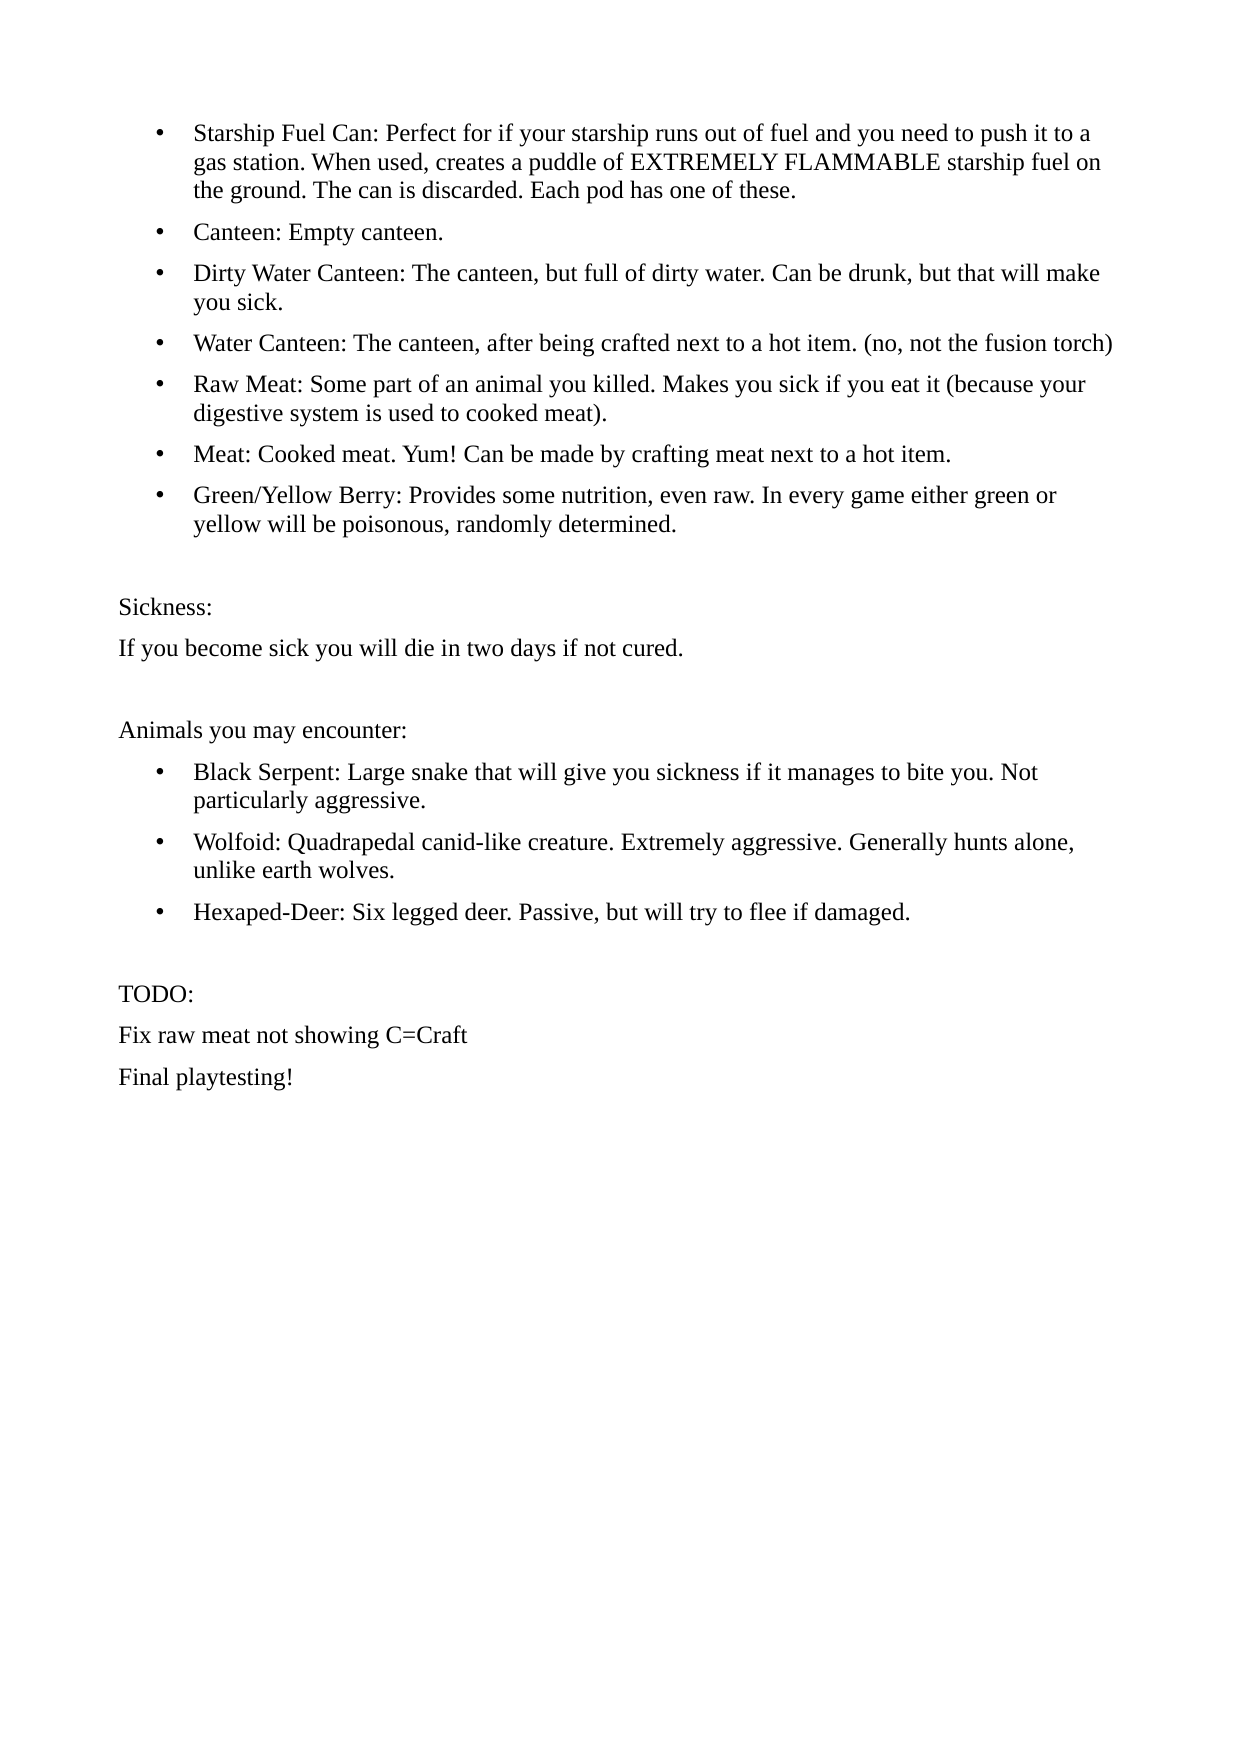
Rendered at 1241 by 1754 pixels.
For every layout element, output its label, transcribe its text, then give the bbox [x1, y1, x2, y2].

text Fix raw meat not showing C=Craft [118, 1021, 1122, 1049]
text Final playtesting! [118, 1062, 1122, 1091]
list Black Serpent: Large snake that will give you sickness if it manages to bite you. Not particularly aggressive. [156, 757, 1122, 814]
list Wolfoid: Quadrapedal canid-like creature. Extremely aggressive. Generally hunts alone, unlike earth wolves. [156, 827, 1122, 884]
text Animals you may encounter: [118, 716, 1122, 744]
list Meat: Cooked meat. Yum! Can be made by crafting meat next to a hot item. [156, 439, 1122, 468]
list Green/Yellow Berry: Provides some nutrition, even raw. In every game either green or yellow will be poisonous, randomly determined. [156, 481, 1122, 538]
list Canteen: Empty canteen. [156, 217, 1122, 246]
list Raw Meat: Some part of an animal you killed. Makes you sick if you eat it (because your digestive system is used to cooked meat). [156, 369, 1122, 427]
list Dirty Water Canteen: The canteen, but full of dirty water. Can be drunk, but that will make you sick. [156, 258, 1122, 316]
list Starship Fuel Can: Perfect for if your starship runs out of fuel and you need to push it to a gas station. When used, creates a puddle of EXTREMELY FLAMMABLE starship fuel on the ground. The can is discarded. Each pod has one of these. [156, 118, 1122, 204]
list Hexaped-Deer: Six legged deer. Passive, but will try to flee if damaged. [156, 897, 1122, 926]
list Water Canteen: The canteen, after being crafted next to a hot item. (no, not the fusion torch) [156, 328, 1122, 357]
text TODO: [118, 979, 1122, 1008]
text Sickness: [118, 592, 1122, 621]
text If you become sick you will die in two days if not cured. [118, 633, 1122, 662]
